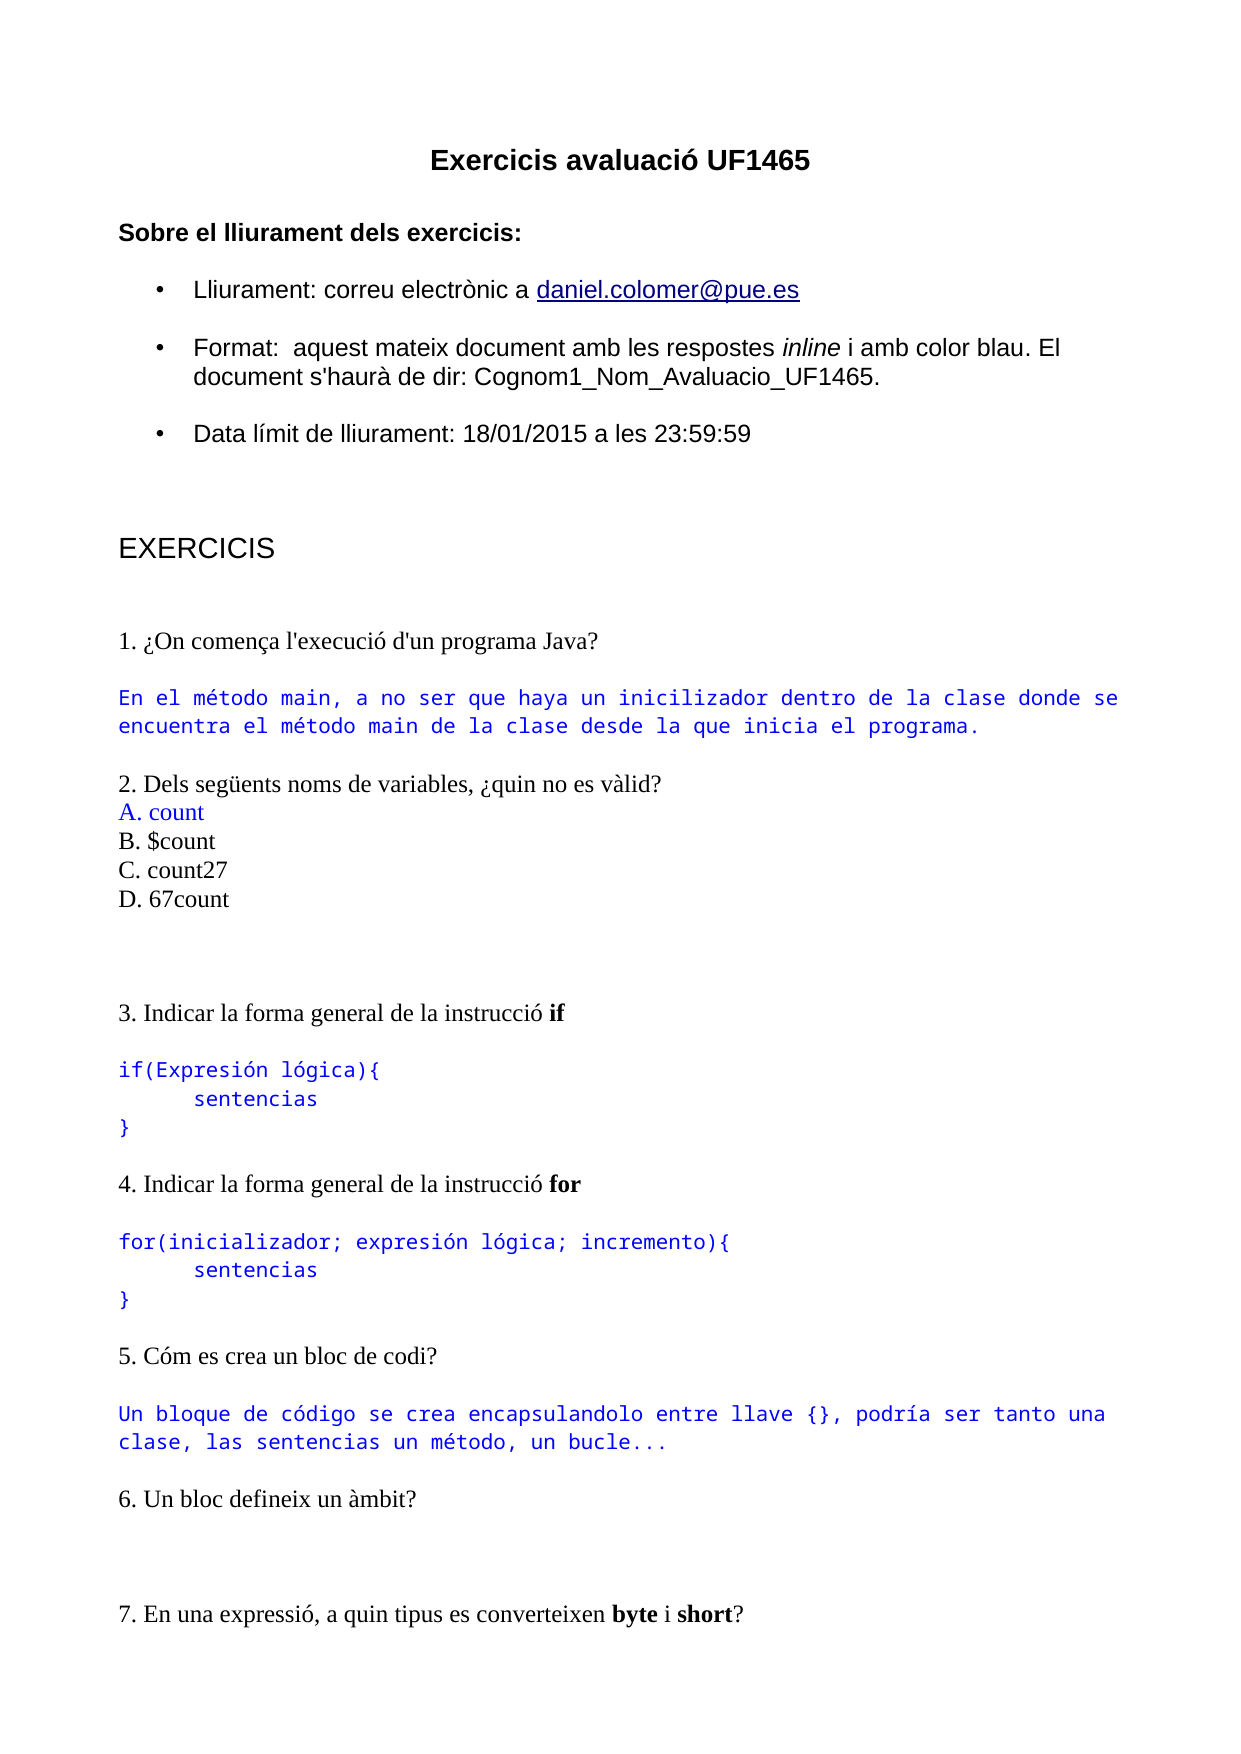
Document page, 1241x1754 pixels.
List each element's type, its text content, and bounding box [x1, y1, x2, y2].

text Un bloque de código se crea encapsulandolo entre llave {}, podría ser tanto una clase, las sentencias un método, un bucle... [118, 1399, 1122, 1456]
text 2. Dels següents noms de variables, ¿quin no es vàlid? [118, 769, 1122, 797]
text En el método main, a no ser que haya un inicilizador dentro de la clase donde se encuentra el método main de la clase desde la que inicia el programa. [118, 683, 1122, 740]
list Data límit de lliurament: 18/01/2015 a les 23:59:59 [156, 419, 1122, 448]
text 5. Cóm es crea un bloc de codi? [118, 1341, 1122, 1370]
text Sobre el lliurament dels exercicis: [118, 218, 1122, 247]
text 1. ¿On comença l'execució d'un programa Java? [118, 626, 1122, 654]
subtitle EXERCICIS [118, 531, 1122, 564]
text B. $count [118, 826, 1122, 855]
text 4. Indicar la forma general de la instrucció for [118, 1169, 1122, 1198]
text 6. Un bloc defineix un àmbit? [118, 1484, 1122, 1513]
text sentencias [118, 1084, 1122, 1112]
text } [118, 1284, 1122, 1312]
text A. count [118, 797, 1122, 826]
text } [118, 1112, 1122, 1141]
text 7. En una expressió, a quin tipus es converteixen byte i short? [118, 1599, 1122, 1628]
list Lliurament: correu electrònic a daniel.colomer@pue.es [156, 275, 1122, 304]
title Exercicis avaluació UF1465 [118, 143, 1122, 177]
list Format: aquest mateix document amb les respostes inline i amb color blau. El document s'haurà de dir: Cognom1_Nom_Avaluacio_UF1465. [156, 333, 1122, 391]
text for(inicializador; expresión lógica; incremento){ [118, 1227, 1122, 1256]
text D. 67count [118, 884, 1122, 912]
text if(Expresión lógica){ [118, 1056, 1122, 1084]
text 3. Indicar la forma general de la instrucció if [118, 998, 1122, 1027]
text sentencias [118, 1256, 1122, 1284]
text C. count27 [118, 855, 1122, 884]
